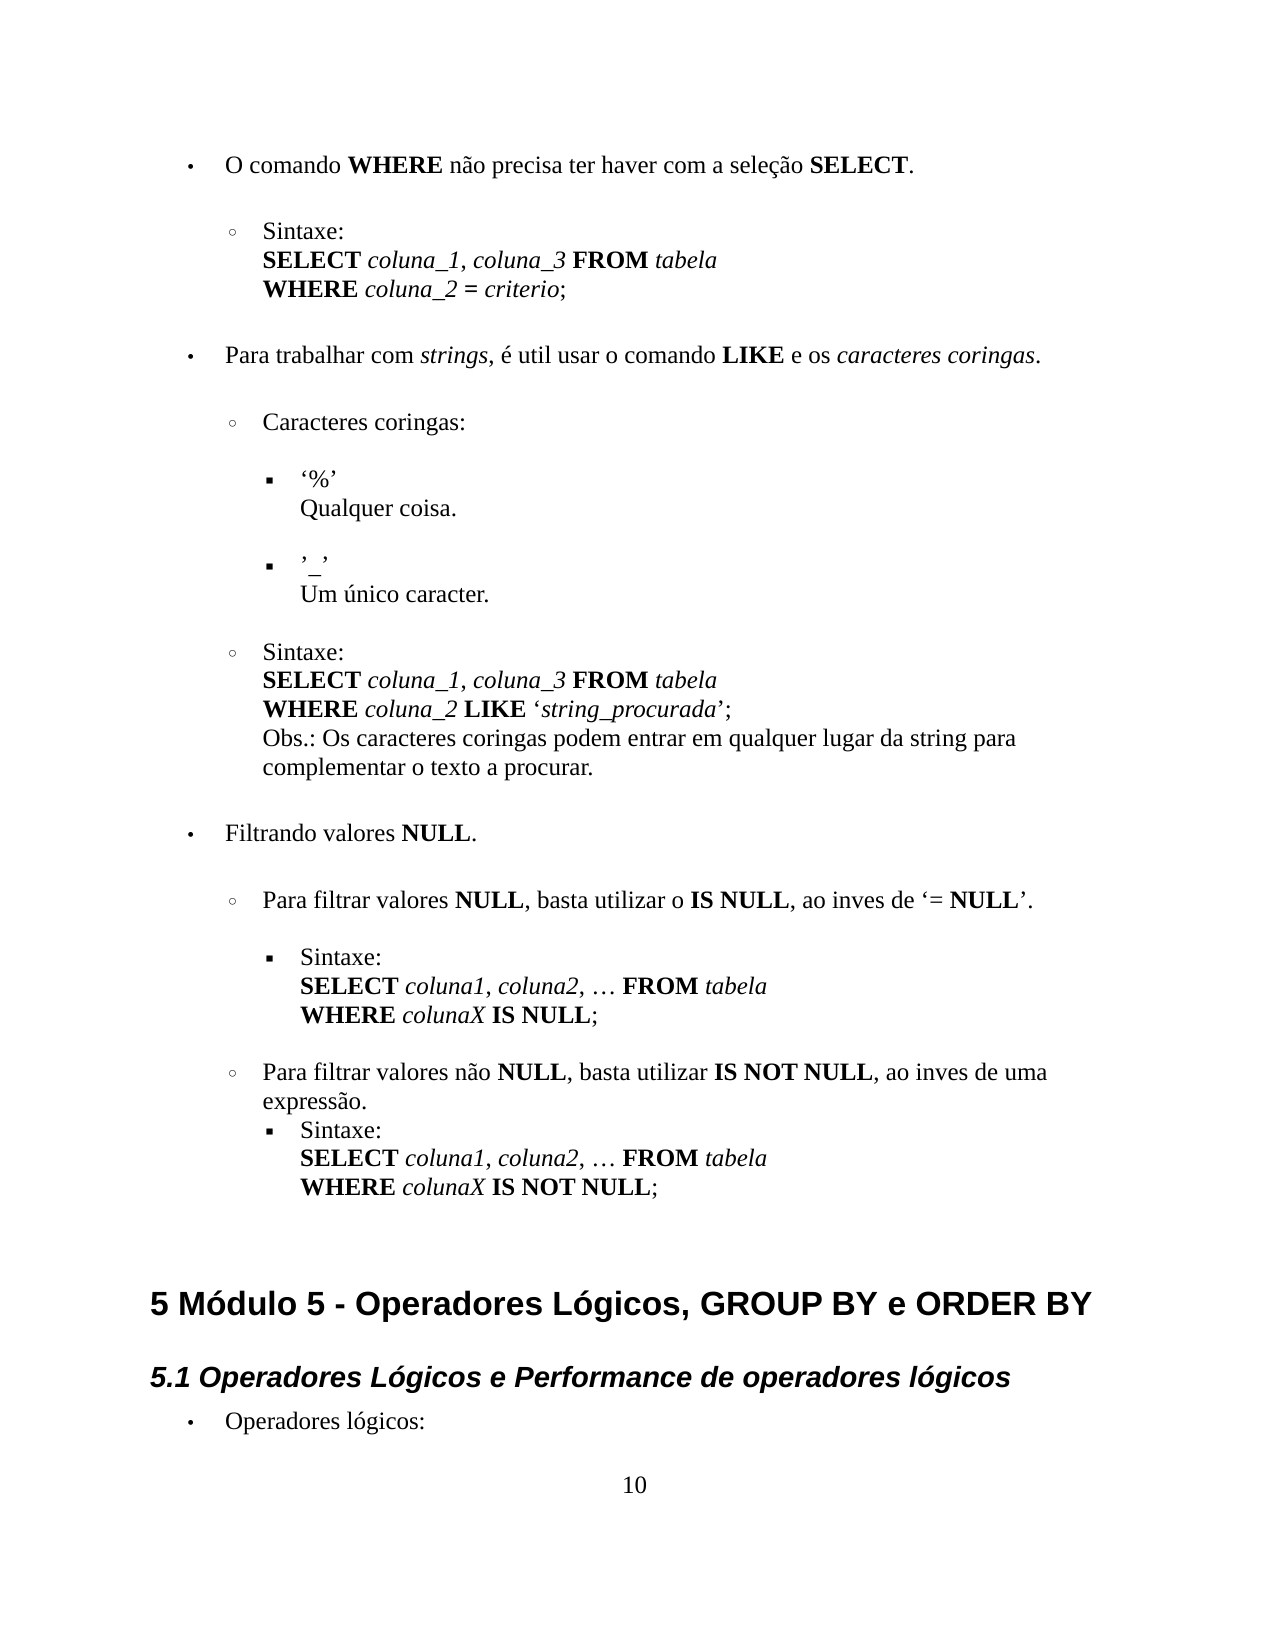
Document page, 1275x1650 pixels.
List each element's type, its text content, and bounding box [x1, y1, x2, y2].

list Para trabalhar com strings, é util usar o comando LIKE e os caracteres coringas. [187, 340, 1125, 398]
list Sintaxe: SELECT coluna_1, coluna_3 FROM tabela WHERE coluna_2 LIKE ‘string_procurada’; Obs.: Os caracteres coringas podem entrar em qualquer lugar da string para complementar o texto a procurar. [225, 637, 1125, 809]
list Sintaxe: SELECT coluna_1, coluna_3 FROM tabela WHERE coluna_2 = criterio; [225, 216, 1125, 331]
list Filtrando valores NULL. [187, 818, 1125, 876]
subtitle 5 Módulo 5 - Operadores Lógicos, GROUP BY e ORDER BY [150, 1283, 1125, 1322]
list ‘%’ Qualquer coisa. [262, 464, 1125, 551]
list Sintaxe: SELECT coluna1, coluna2, … FROM tabela WHERE colunaX IS NOT NULL; [262, 1115, 1125, 1230]
list Caracteres coringas: [225, 407, 1125, 464]
list ’_’ Um único caracter. [262, 551, 1125, 637]
list O comando WHERE não precisa ter haver com a seleção SELECT. [187, 150, 1125, 207]
list Sintaxe: SELECT coluna1, coluna2, … FROM tabela WHERE colunaX IS NULL; [262, 942, 1125, 1057]
subtitle 5.1 Operadores Lógicos e Performance de operadores lógicos [150, 1360, 1125, 1393]
list Operadores lógicos: [187, 1406, 1125, 1434]
list Para filtrar valores NULL, basta utilizar o IS NULL, ao inves de ‘= NULL’. [225, 885, 1125, 942]
list Para filtrar valores não NULL, basta utilizar IS NOT NULL, ao inves de uma expressão. [225, 1057, 1125, 1115]
